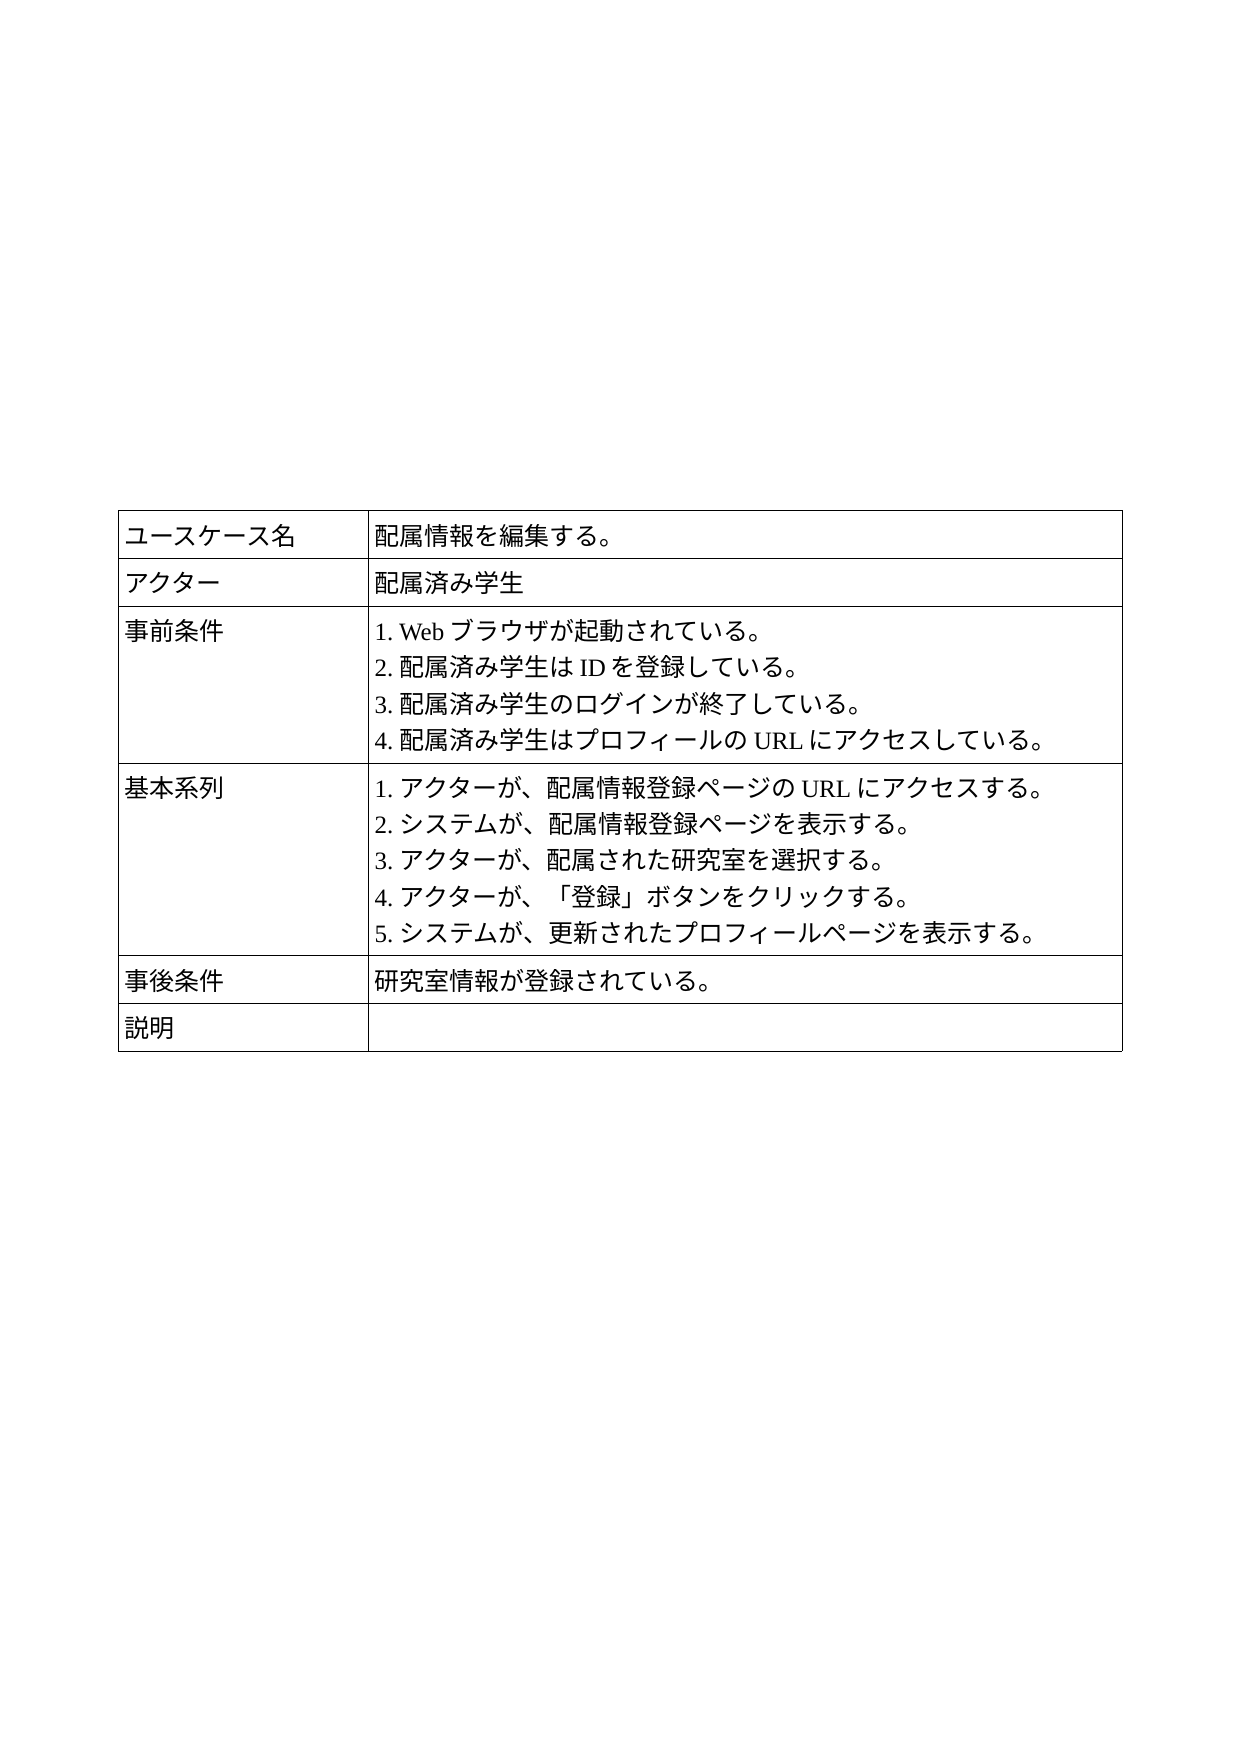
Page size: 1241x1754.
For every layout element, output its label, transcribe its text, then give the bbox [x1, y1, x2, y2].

table_cell 事後条件 [119, 956, 368, 1003]
table_cell 説明 [119, 1004, 368, 1051]
table_cell 配属済み学生 [369, 559, 1122, 606]
table_cell [369, 1004, 1122, 1051]
table_header ユースケース名 [119, 511, 368, 558]
table_cell 事前条件 [119, 607, 368, 762]
table_cell 基本系列 [119, 764, 368, 955]
table_header 配属情報を編集する。 [369, 511, 1122, 558]
table_cell 研究室情報が登録されている。 [369, 956, 1122, 1003]
table_cell 1. アクターが、配属情報登録ページのURLにアクセスする。 2. システムが、配属情報登録ページを表示する。 3. アクターが、配属された研究室を選択する。 4. アクターが、「登録」ボタンをクリックする。 5. システムが、更新されたプロフィールページを表示する。 [369, 764, 1122, 955]
table_cell アクター [119, 559, 368, 606]
table_cell 1. Webブラウザが起動されている。 2. 配属済み学生はIDを登録している。 3. 配属済み学生のログインが終了している。 4. 配属済み学生はプロフィールのURLにアクセスしている。 [369, 607, 1122, 762]
